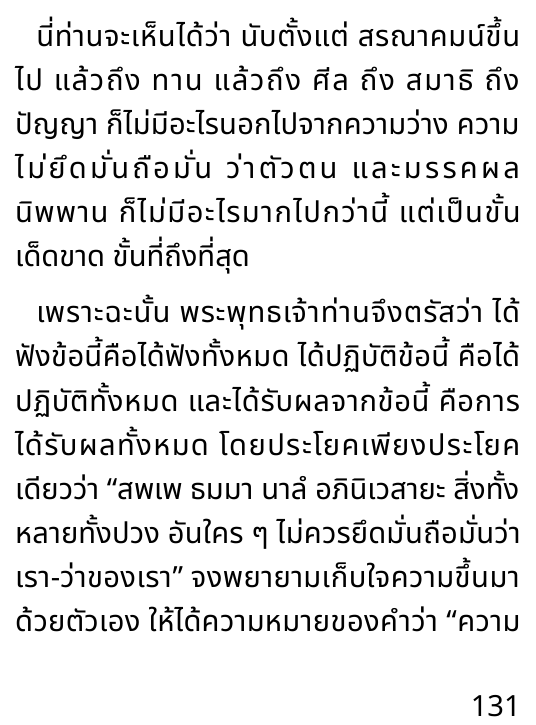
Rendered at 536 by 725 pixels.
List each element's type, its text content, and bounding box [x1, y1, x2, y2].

text เพราะฉะนั้น พระพุทธเจ้าท่านจึงตรัสว่า ได้ฟังข้อนี้คือได้ฟังทั้งหมด ได้ปฏิบัติข้อนี้ คือได้ปฏิบัติทั้งหมด และได้รับผลจากข้อนี้ คือการได้รับผลทั้งหมด โดยประโยคเพียงประโยคเดียวว่า “สพเพ ธมมา นาลํ อภินิเวสายะ สิ่งทั้งหลายทั้งปวง อันใคร ๆ ไม่ควรยึดมั่นถือมั่นว่าเรา-ว่าของเรา” จงพยายามเก็บใจความขึ้นมาด้วยตัวเอง ให้ได้ความหมายของคำว่า “ความ [15, 292, 521, 644]
text นี่ท่านจะเห็นได้ว่า นับตั้งแต่ สรณาคมน์ขึ้นไป แล้วถึง ทาน แล้วถึง ศีล ถึง สมาธิ ถึง ปัญญา ก็ไม่มีอะไรนอกไปจากความว่าง ความไม่ยึดมั่นถือมั่น ว่าตัวตน และมรรคผล นิพพาน ก็ไม่มีอะไรมากไปกว่านี้ แต่เป็นขั้นเด็ดขาด ขั้นที่ถึงที่สุด [15, 15, 521, 279]
